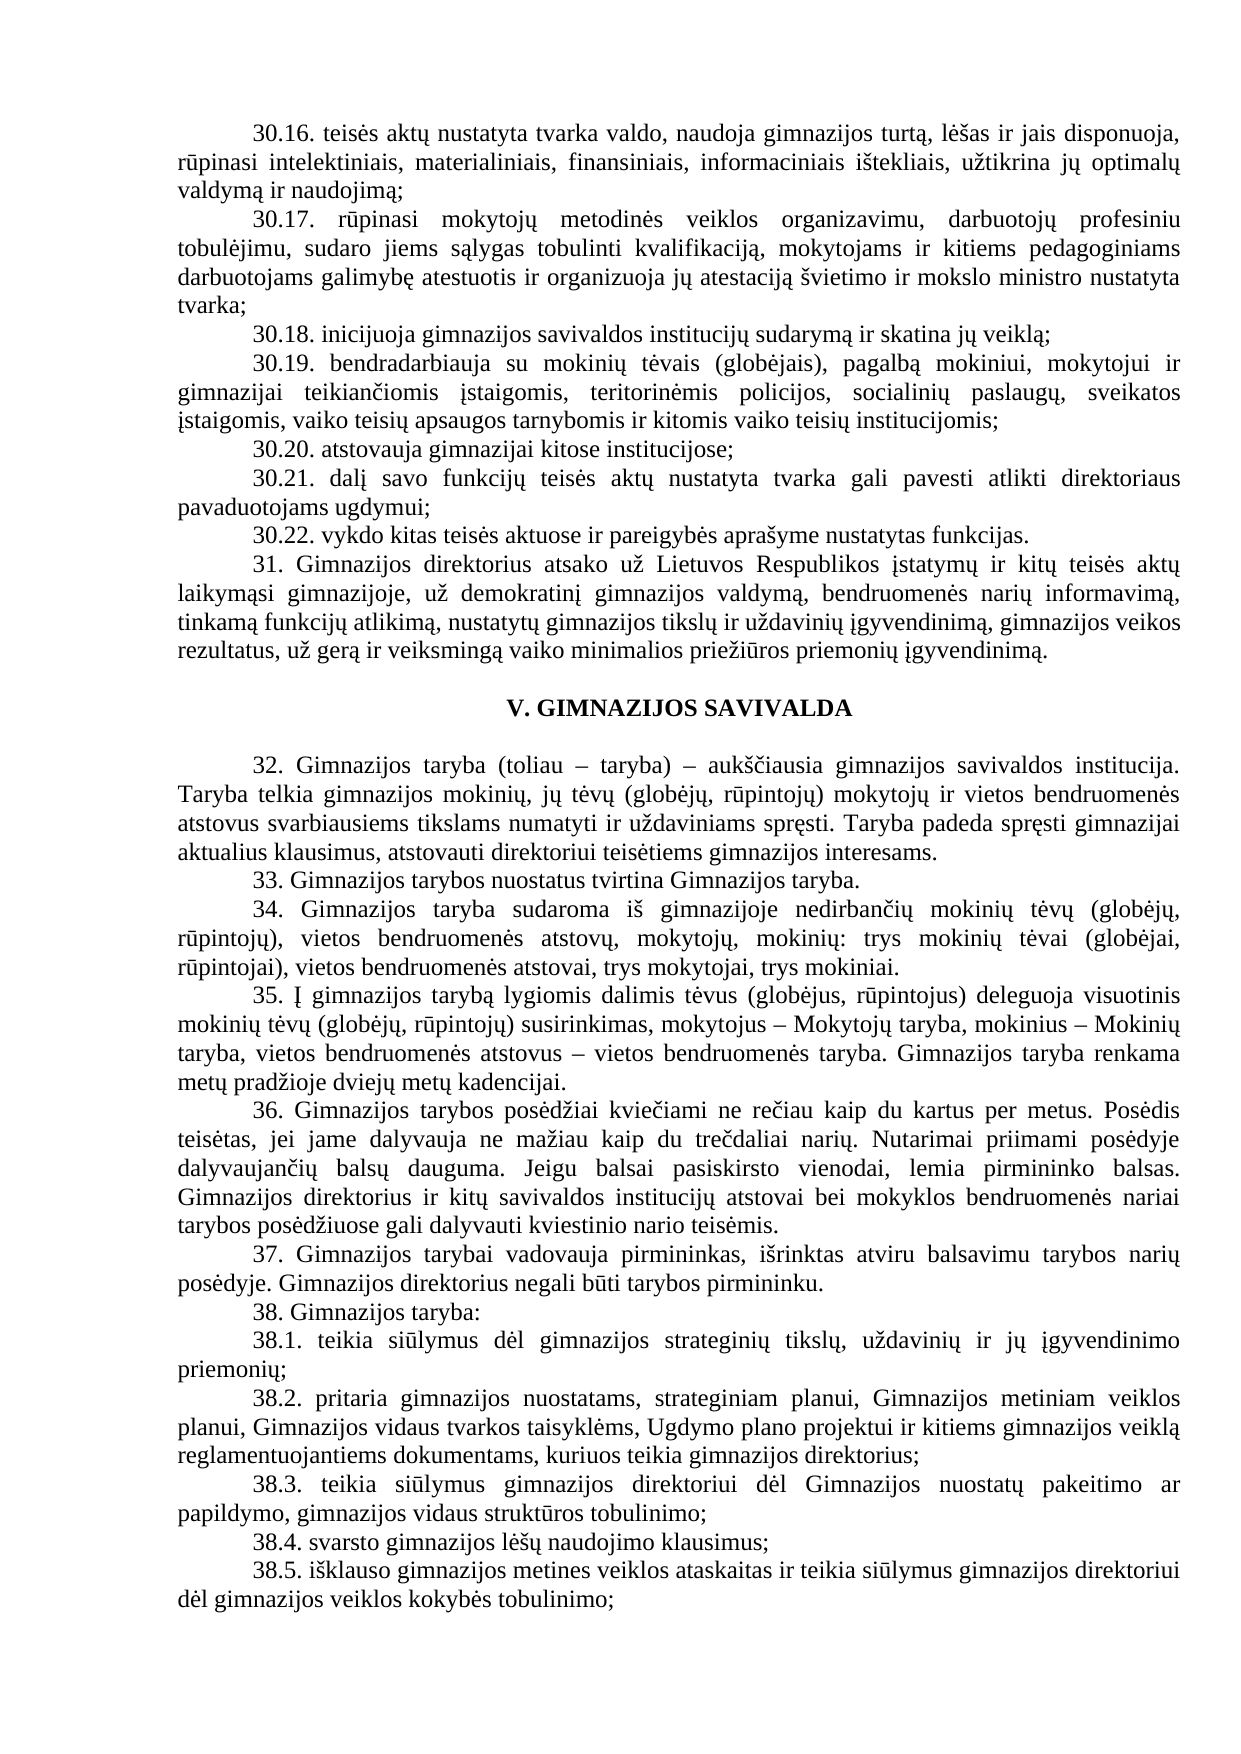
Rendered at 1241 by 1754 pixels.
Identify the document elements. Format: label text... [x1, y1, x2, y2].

text 38. Gimnazijos taryba: [177, 1297, 1181, 1326]
text 32. Gimnazijos taryba (toliau – taryba) – aukščiausia gimnazijos savivaldos institucija. Taryba telkia gimnazijos mokinių, jų tėvų (globėjų, rūpintojų) mokytojų ir vietos bendruomenės atstovus svarbiausiems tikslams numatyti ir uždaviniams spręsti. Taryba padeda spręsti gimnazijai aktualius klausimus, atstovauti direktoriui teisėtiems gimnazijos interesams. [177, 751, 1181, 866]
text 38.3. teikia siūlymus gimnazijos direktoriui dėl Gimnazijos nuostatų pakeitimo ar papildymo, gimnazijos vidaus struktūros tobulinimo; [177, 1469, 1181, 1527]
text 35. Į gimnazijos tarybą lygiomis dalimis tėvus (globėjus, rūpintojus) deleguoja visuotinis mokinių tėvų (globėjų, rūpintojų) susirinkimas, mokytojus – Mokytojų taryba, mokinius – Mokinių taryba, vietos bendruomenės atstovus – vietos bendruomenės taryba. Gimnazijos taryba renkama metų pradžioje dviejų metų kadencijai. [177, 981, 1181, 1096]
text 30.17. rūpinasi mokytojų metodinės veiklos organizavimu, darbuotojų profesiniu tobulėjimu, sudaro jiems sąlygas tobulinti kvalifikaciją, mokytojams ir kitiems pedagoginiams darbuotojams galimybę atestuotis ir organizuoja jų atestaciją švietimo ir mokslo ministro nustatyta tvarka; [177, 204, 1181, 319]
text 30.16. teisės aktų nustatyta tvarka valdo, naudoja gimnazijos turtą, lėšas ir jais disponuoja, rūpinasi intelektiniais, materialiniais, finansiniais, informaciniais ištekliais, užtikrina jų optimalų valdymą ir naudojimą; [177, 118, 1181, 204]
text 38.5. išklauso gimnazijos metines veiklos ataskaitas ir teikia siūlymus gimnazijos direktoriui dėl gimnazijos veiklos kokybės tobulinimo; [177, 1556, 1181, 1613]
text 30.19. bendradarbiauja su mokinių tėvais (globėjais), pagalbą mokiniui, mokytojui ir gimnazijai teikiančiomis įstaigomis, teritorinėmis policijos, socialinių paslaugų, sveikatos įstaigomis, vaiko teisių apsaugos tarnybomis ir kitomis vaiko teisių institucijomis; [177, 348, 1181, 434]
text 34. Gimnazijos taryba sudaroma iš gimnazijoje nedirbančių mokinių tėvų (globėjų, rūpintojų), vietos bendruomenės atstovų, mokytojų, mokinių: trys mokinių tėvai (globėjai, rūpintojai), vietos bendruomenės atstovai, trys mokytojai, trys mokiniai. [177, 894, 1181, 981]
text 30.21. dalį savo funkcijų teisės aktų nustatyta tvarka gali pavesti atlikti direktoriaus pavaduotojams ugdymui; [177, 463, 1181, 521]
text 30.18. inicijuoja gimnazijos savivaldos institucijų sudarymą ir skatina jų veiklą; [177, 319, 1181, 348]
text V. GIMNAZIJOS SAVIVALDA [177, 693, 1181, 722]
text 30.20. atstovauja gimnazijai kitose institucijose; [177, 434, 1181, 463]
text 38.4. svarsto gimnazijos lėšų naudojimo klausimus; [177, 1527, 1181, 1556]
text 33. Gimnazijos tarybos nuostatus tvirtina Gimnazijos taryba. [177, 866, 1181, 894]
text 30.22. vykdo kitas teisės aktuose ir pareigybės aprašyme nustatytas funkcijas. [177, 521, 1181, 549]
text 38.2. pritaria gimnazijos nuostatams, strateginiam planui, Gimnazijos metiniam veiklos planui, Gimnazijos vidaus tvarkos taisyklėms, Ugdymo plano projektui ir kitiems gimnazijos veiklą reglamentuojantiems dokumentams, kuriuos teikia gimnazijos direktorius; [177, 1383, 1181, 1469]
text 36. Gimnazijos tarybos posėdžiai kviečiami ne rečiau kaip du kartus per metus. Posėdis teisėtas, jei jame dalyvauja ne mažiau kaip du trečdaliai narių. Nutarimai priimami posėdyje dalyvaujančių balsų dauguma. Jeigu balsai pasiskirsto vienodai, lemia pirmininko balsas. Gimnazijos direktorius ir kitų savivaldos institucijų atstovai bei mokyklos bendruomenės nariai tarybos posėdžiuose gali dalyvauti kviestinio nario teisėmis. [177, 1096, 1181, 1239]
text 38.1. teikia siūlymus dėl gimnazijos strateginių tikslų, uždavinių ir jų įgyvendinimo priemonių; [177, 1326, 1181, 1383]
text 31. Gimnazijos direktorius atsako už Lietuvos Respublikos įstatymų ir kitų teisės aktų laikymąsi gimnazijoje, už demokratinį gimnazijos valdymą, bendruomenės narių informavimą, tinkamą funkcijų atlikimą, nustatytų gimnazijos tikslų ir uždavinių įgyvendinimą, gimnazijos veikos rezultatus, už gerą ir veiksmingą vaiko minimalios priežiūros priemonių įgyvendinimą. [177, 549, 1181, 664]
text 37. Gimnazijos tarybai vadovauja pirmininkas, išrinktas atviru balsavimu tarybos narių posėdyje. Gimnazijos direktorius negali būti tarybos pirmininku. [177, 1239, 1181, 1297]
